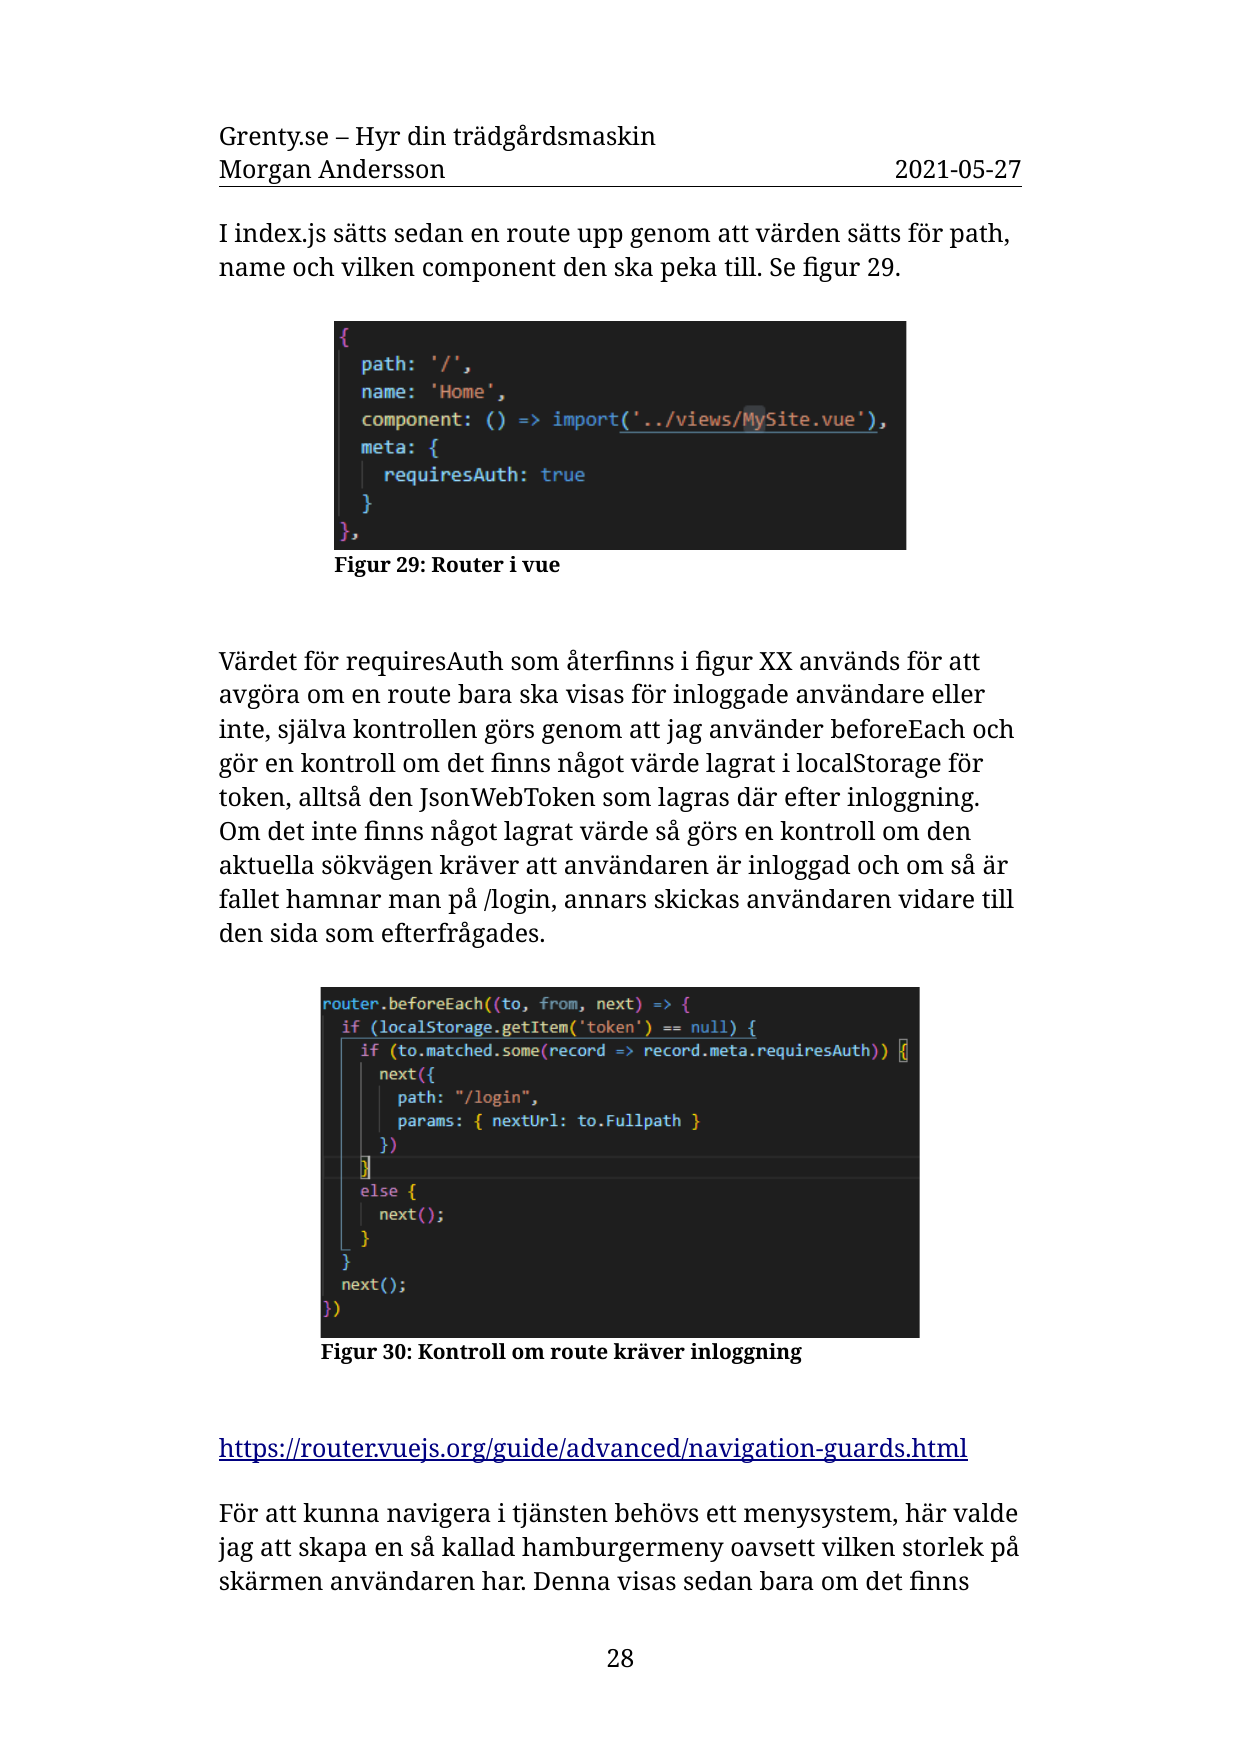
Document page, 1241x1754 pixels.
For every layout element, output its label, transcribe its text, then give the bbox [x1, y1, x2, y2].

picture [334, 321, 907, 550]
picture [320, 987, 920, 1338]
text Värdet för requiresAuth som återfinns i figur XX används för att avgöra om en route bara ska visas för inloggade användare eller inte, själva kontrollen görs genom att jag använder beforeEach och gör en kontroll om det finns något värde lagrat i localStorage för token, alltså den JsonWebToken som lagras där efter inloggning. Om det inte finns något lagrat värde så görs en kontroll om den aktuella sökvägen kräver att användaren är inloggad och om så är fallet hamnar man på /login, annars skickas användaren vidare till den sida som efterfrågades. [218, 643, 1022, 950]
text I index.js sätts sedan en route upp genom att värden sätts för path, name och vilken component den ska peka till. Se figur 29. [218, 216, 1022, 284]
text Figur 30: Kontroll om route kräver inloggning [321, 1338, 920, 1366]
text För att kunna navigera i tjänsten behövs ett menysystem, här valde jag att skapa en så kallad hamburgermeny oavsett vilken storlek på skärmen användaren har. Denna visas sedan bara om det finns [218, 1495, 1022, 1598]
text Figur 29: Router i vue [334, 550, 906, 578]
text https://router.vuejs.org/guide/advanced/navigation-guards.html [218, 1431, 1022, 1465]
